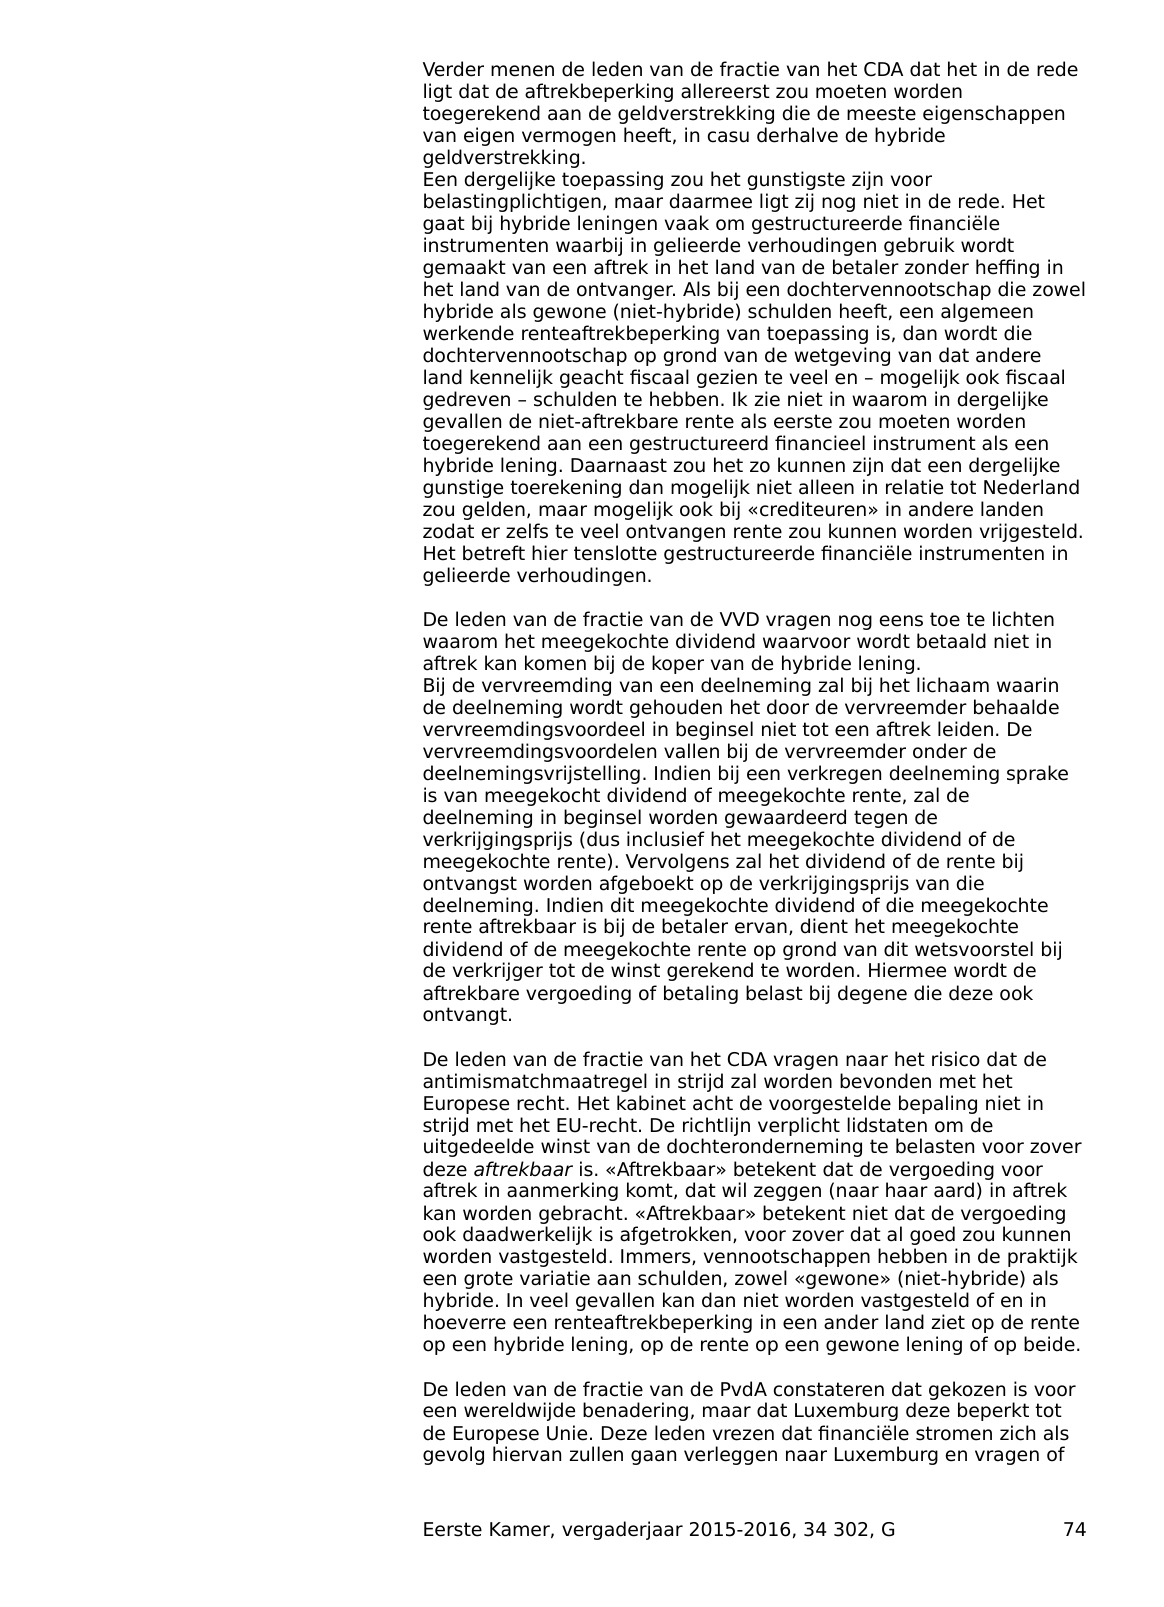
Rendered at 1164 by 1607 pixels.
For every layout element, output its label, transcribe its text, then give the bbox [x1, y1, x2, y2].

text De leden van de fractie van het CDA vragen naar het risico dat de antimismatchmaatregel in strijd zal worden bevonden met het Europese recht. Het kabinet acht de voorgestelde bepaling niet in strijd met het EU-recht. De richtlijn verplicht lidstaten om de uitgedeelde winst van de dochteronderneming te belasten voor zover deze aftrekbaar is. «Aftrekbaar» betekent dat de vergoeding voor aftrek in aanmerking komt, dat wil zeggen (naar haar aard) in aftrek kan worden gebracht. «Aftrekbaar» betekent niet dat de vergoeding ook daadwerkelijk is afgetrokken, voor zover dat al goed zou kunnen worden vastgesteld. Immers, vennootschappen hebben in de praktijk een grote variatie aan schulden, zowel «gewone» (niet-hybride) als hybride. In veel gevallen kan dan niet worden vastgesteld of en in hoeverre een renteaftrekbeperking in een ander land ziet op de rente op een hybride lening, op de rente op een gewone lening of op beide. [422, 1048, 1087, 1356]
text Verder menen de leden van de fractie van het CDA dat het in de rede ligt dat de aftrekbeperking allereerst zou moeten worden toegerekend aan de geldverstrekking die de meeste eigenschappen van eigen vermogen heeft, in casu derhalve de hybride geldverstrekking. [422, 59, 1087, 169]
text De leden van de fractie van de VVD vragen nog eens toe te lichten waarom het meegekochte dividend waarvoor wordt betaald niet in aftrek kan komen bij de koper van de hybride lening. [422, 609, 1087, 675]
text De leden van de fractie van de PvdA constateren dat gekozen is voor een wereldwijde benadering, maar dat Luxemburg deze beperkt tot de Europese Unie. Deze leden vrezen dat financiële stromen zich als gevolg hiervan zullen gaan verleggen naar Luxemburg en vragen of [422, 1378, 1087, 1466]
text Een dergelijke toepassing zou het gunstigste zijn voor belastingplichtigen, maar daarmee ligt zij nog niet in de rede. Het gaat bij hybride leningen vaak om gestructureerde financiële instrumenten waarbij in gelieerde verhoudingen gebruik wordt gemaakt van een aftrek in het land van de betaler zonder heffing in het land van de ontvanger. Als bij een dochtervennootschap die zowel hybride als gewone (niet-hybride) schulden heeft, een algemeen werkende renteaftrekbeperking van toepassing is, dan wordt die dochtervennootschap op grond van de wetgeving van dat andere land kennelijk geacht fiscaal gezien te veel en – mogelijk ook fiscaal gedreven – schulden te hebben. Ik zie niet in waarom in dergelijke gevallen de niet-aftrekbare rente als eerste zou moeten worden toegerekend aan een gestructureerd financieel instrument als een hybride lening. Daarnaast zou het zo kunnen zijn dat een dergelijke gunstige toerekening dan mogelijk niet alleen in relatie tot Nederland zou gelden, maar mogelijk ook bij «crediteuren» in andere landen zodat er zelfs te veel ontvangen rente zou kunnen worden vrijgesteld. Het betreft hier tenslotte gestructureerde financiële instrumenten in gelieerde verhoudingen. [422, 169, 1087, 587]
text Bij de vervreemding van een deelneming zal bij het lichaam waarin de deelneming wordt gehouden het door de vervreemder behaalde vervreemdingsvoordeel in beginsel niet tot een aftrek leiden. De vervreemdingsvoordelen vallen bij de vervreemder onder de deelnemingsvrijstelling. Indien bij een verkregen deelneming sprake is van meegekocht dividend of meegekochte rente, zal de deelneming in beginsel worden gewaardeerd tegen de verkrijgingsprijs (dus inclusief het meegekochte dividend of de meegekochte rente). Vervolgens zal het dividend of de rente bij ontvangst worden afgeboekt op de verkrijgingsprijs van die deelneming. Indien dit meegekochte dividend of die meegekochte rente aftrekbaar is bij de betaler ervan, dient het meegekochte dividend of de meegekochte rente op grond van dit wetsvoorstel bij de verkrijger tot de winst gerekend te worden. Hiermee wordt de aftrekbare vergoeding of betaling belast bij degene die deze ook ontvangt. [422, 675, 1087, 1026]
